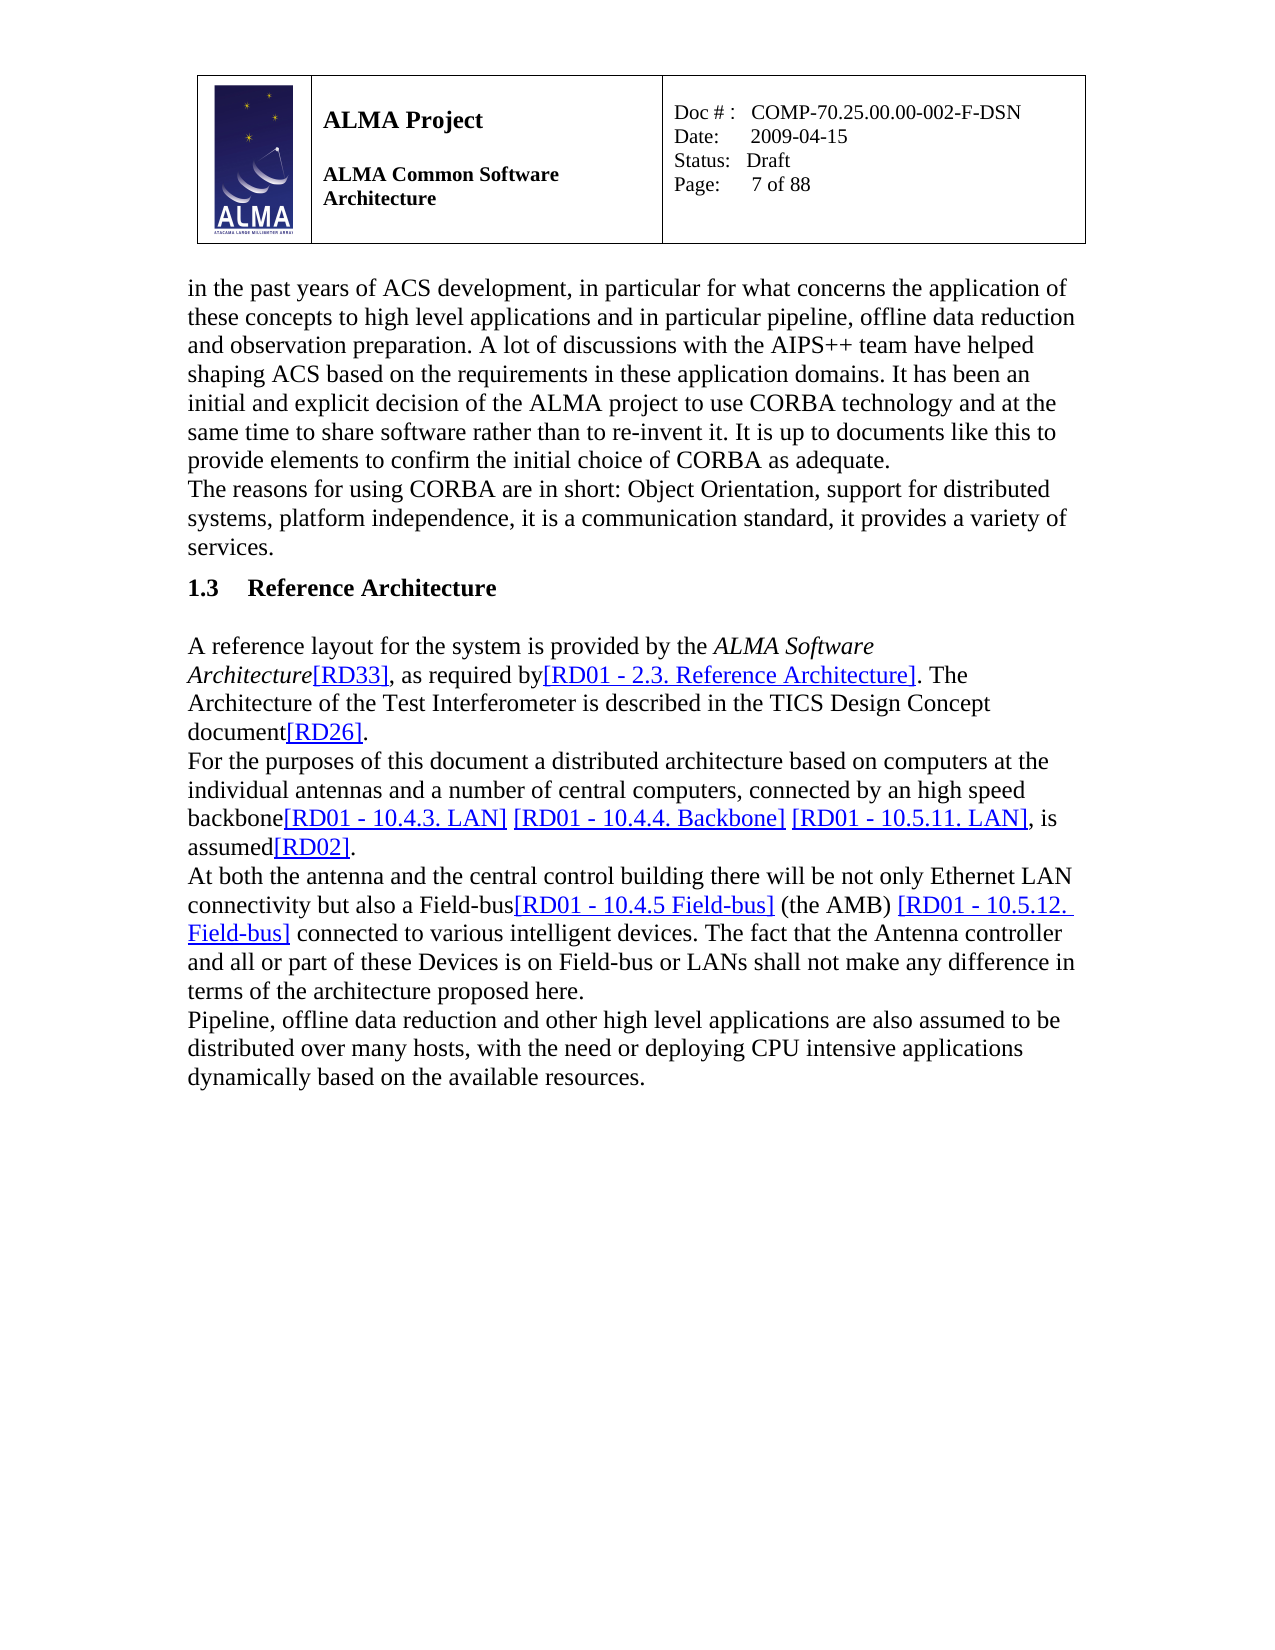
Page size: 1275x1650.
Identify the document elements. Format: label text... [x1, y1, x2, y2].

text The reasons for using CORBA are in short: Object Orientation, support for distributed systems, platform independence, it is a communication standard, it provides a variety of services. [187, 474, 1087, 561]
text A reference layout for the system is provided by the ALMA Software Architecture[RD33], as required by[RD01 - 2.3. Reference Architecture]. The Architecture of the Test Interferometer is described in the TICS Design Concept document[RD26]. [187, 631, 1087, 746]
text in the past years of ACS development, in particular for what concerns the application of these concepts to high level applications and in particular pipeline, offline data reduction and observation preparation. A lot of discussions with the AIPS++ team have helped shaping ACS based on the requirements in these application domains. It has been an initial and explicit decision of the ALMA project to use CORBA technology and at the same time to share software rather than to re-invent it. It is up to documents like this to provide elements to confirm the initial choice of CORBA as adequate. [187, 273, 1087, 474]
subtitle Reference Architecture [187, 573, 1087, 602]
text At both the antenna and the central control building there will be not only Ethernet LAN connectivity but also a Field-bus[RD01 - 10.4.5 Field-bus] (the AMB) [RD01 - 10.5.12. Field-bus] connected to various intelligent devices. The fact that the Antenna controller and all or part of these Devices is on Field-bus or LANs shall not make any difference in terms of the architecture proposed here. Pipeline, offline data reduction and other high level applications are also assumed to be distributed over many hosts, with the need or deploying CPU intensive applications dynamically based on the available resources. [187, 861, 1087, 1091]
picture [214, 85, 293, 235]
text For the purposes of this document a distributed architecture based on computers at the individual antennas and a number of central computers, connected by an high speed backbone[RD01 - 10.4.3. LAN] [RD01 - 10.4.4. Backbone] [RD01 - 10.5.11. LAN], is assumed[RD02]. [187, 746, 1087, 861]
